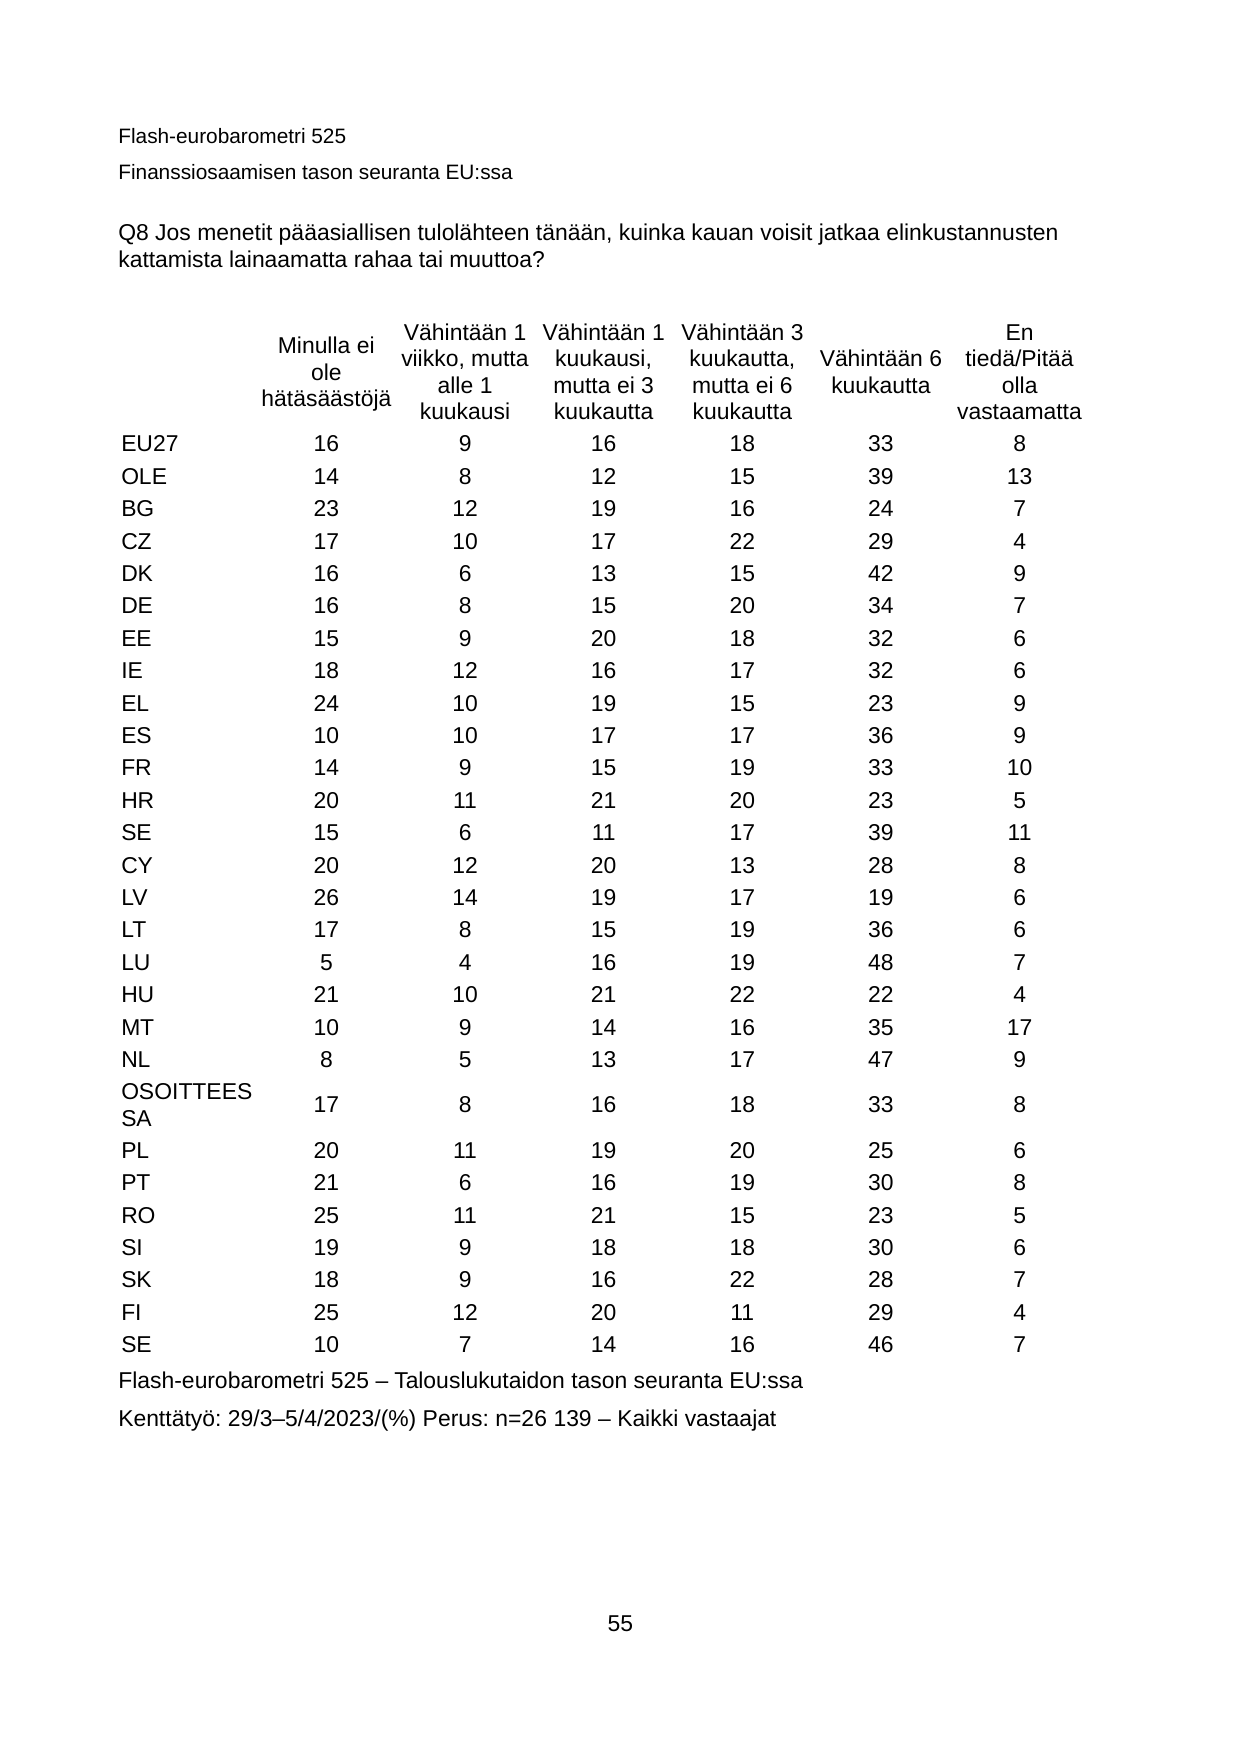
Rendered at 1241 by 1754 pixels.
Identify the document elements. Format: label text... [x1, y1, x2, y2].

table_cell 17 [257, 1075, 395, 1134]
table_cell 4 [950, 525, 1089, 557]
table_cell 25 [811, 1134, 950, 1166]
text Q8 Jos menetit pääasiallisen tulolähteen tänään, kuinka kauan voisit jatkaa elinkustannusten kattamista lainaamatta rahaa tai muuttoa? [118, 219, 1122, 272]
table_cell 39 [811, 816, 950, 848]
table_cell 13 [534, 557, 673, 589]
table_cell 15 [673, 460, 811, 492]
table_cell ES [118, 719, 257, 751]
table_cell 17 [673, 881, 811, 913]
table_cell PL [118, 1134, 257, 1166]
table_cell 20 [257, 849, 395, 881]
table_cell IE [118, 654, 257, 687]
table_cell OSOITTEESSA [118, 1075, 257, 1134]
table_cell 10 [395, 525, 534, 557]
table_cell 16 [534, 1166, 673, 1199]
table_cell 17 [673, 816, 811, 848]
table_cell 12 [395, 849, 534, 881]
table_cell 47 [811, 1043, 950, 1075]
table_cell 12 [395, 1296, 534, 1328]
table_cell 24 [811, 492, 950, 524]
table_cell HR [118, 784, 257, 816]
table_cell 8 [395, 913, 534, 946]
table_cell 12 [395, 492, 534, 524]
table_cell 20 [534, 622, 673, 654]
table_cell 5 [950, 1199, 1089, 1231]
table_cell 15 [673, 687, 811, 719]
table_cell 21 [257, 978, 395, 1011]
table_cell BG [118, 492, 257, 524]
table_header Vähintään 6 kuukautta [811, 316, 950, 427]
table_cell 7 [950, 1328, 1089, 1361]
table_cell 48 [811, 946, 950, 978]
table_cell 15 [534, 913, 673, 946]
table_cell 10 [257, 1328, 395, 1361]
table_cell 15 [673, 1199, 811, 1231]
table_header Vähintään 1 viikko, mutta alle 1 kuukausi [395, 316, 534, 427]
table_cell 11 [395, 1199, 534, 1231]
table_cell 16 [534, 1264, 673, 1296]
table_cell 25 [257, 1296, 395, 1328]
table_cell 22 [673, 1264, 811, 1296]
table_cell 21 [534, 978, 673, 1011]
table_cell 39 [811, 460, 950, 492]
table_cell 17 [673, 1043, 811, 1075]
table_cell SK [118, 1264, 257, 1296]
table_cell 22 [673, 978, 811, 1011]
table_cell 6 [950, 881, 1089, 913]
text Kenttätyö: 29/3–5/4/2023/(%) Perus: n=26 139 – Kaikki vastaajat [118, 1405, 1122, 1431]
table_cell 7 [950, 1264, 1089, 1296]
table_cell 46 [811, 1328, 950, 1361]
table_cell 8 [395, 460, 534, 492]
table_cell 23 [257, 492, 395, 524]
table_cell 9 [395, 622, 534, 654]
table_cell 11 [950, 816, 1089, 848]
table_cell 8 [950, 428, 1089, 460]
table_cell 8 [257, 1043, 395, 1075]
table_cell 14 [395, 881, 534, 913]
table_cell 14 [257, 751, 395, 784]
table_cell 4 [950, 1296, 1089, 1328]
table_cell 42 [811, 557, 950, 589]
table_cell 17 [673, 719, 811, 751]
table_cell 19 [673, 913, 811, 946]
table_cell 25 [257, 1199, 395, 1231]
table_cell 9 [950, 687, 1089, 719]
table_cell 32 [811, 622, 950, 654]
table_cell 19 [811, 881, 950, 913]
table_cell 32 [811, 654, 950, 687]
table_cell 21 [534, 784, 673, 816]
table_cell 9 [395, 1231, 534, 1263]
table_cell 19 [534, 881, 673, 913]
table_cell MT [118, 1011, 257, 1043]
table_cell EL [118, 687, 257, 719]
table_cell 14 [534, 1011, 673, 1043]
table_cell FR [118, 751, 257, 784]
table_cell 6 [395, 816, 534, 848]
table_cell 30 [811, 1166, 950, 1199]
table_cell 16 [534, 1075, 673, 1134]
table_cell 15 [257, 622, 395, 654]
table_cell 16 [257, 589, 395, 622]
table_cell 10 [395, 719, 534, 751]
table_cell 22 [673, 525, 811, 557]
table_cell NL [118, 1043, 257, 1075]
table_cell 23 [811, 784, 950, 816]
table_cell 6 [950, 913, 1089, 946]
table_cell 19 [534, 492, 673, 524]
table_cell 19 [673, 946, 811, 978]
table_cell 20 [257, 1134, 395, 1166]
table_cell 16 [673, 492, 811, 524]
table_cell OLE [118, 460, 257, 492]
table_cell 15 [534, 751, 673, 784]
table_cell EU27 [118, 428, 257, 460]
table_cell 16 [673, 1011, 811, 1043]
table_cell 28 [811, 849, 950, 881]
table_cell 16 [257, 557, 395, 589]
table_cell 16 [534, 428, 673, 460]
table_cell SI [118, 1231, 257, 1263]
text Flash-eurobarometri 525 – Talouslukutaidon tason seuranta EU:ssa [118, 1367, 1122, 1393]
table_cell 9 [395, 751, 534, 784]
table_cell 19 [257, 1231, 395, 1263]
table_cell 16 [534, 654, 673, 687]
table_cell 20 [673, 1134, 811, 1166]
table_cell 20 [534, 849, 673, 881]
table_cell 29 [811, 525, 950, 557]
table_cell 11 [673, 1296, 811, 1328]
table_cell LV [118, 881, 257, 913]
table_cell 8 [395, 589, 534, 622]
table_cell 20 [673, 784, 811, 816]
table_cell 5 [950, 784, 1089, 816]
table_cell 7 [950, 589, 1089, 622]
table_cell 9 [950, 719, 1089, 751]
table_header [118, 316, 257, 427]
table_header Vähintään 3 kuukautta, mutta ei 6 kuukautta [673, 316, 811, 427]
table_cell 15 [257, 816, 395, 848]
table_cell LU [118, 946, 257, 978]
table_cell 19 [534, 1134, 673, 1166]
table_cell 6 [395, 1166, 534, 1199]
table_cell 17 [673, 654, 811, 687]
table_cell 11 [395, 1134, 534, 1166]
table_header En tiedä/Pitää olla vastaamatta [950, 316, 1089, 427]
table_cell 18 [673, 1075, 811, 1134]
table_cell 19 [673, 751, 811, 784]
table_cell 10 [395, 687, 534, 719]
table_cell 7 [950, 946, 1089, 978]
table_cell 33 [811, 1075, 950, 1134]
table_cell 6 [950, 1134, 1089, 1166]
table_cell 13 [673, 849, 811, 881]
table_cell 33 [811, 751, 950, 784]
table_cell 20 [534, 1296, 673, 1328]
table_cell 18 [673, 428, 811, 460]
table_cell 30 [811, 1231, 950, 1263]
table_cell 14 [534, 1328, 673, 1361]
table_cell EE [118, 622, 257, 654]
table_cell SE [118, 1328, 257, 1361]
table_cell 17 [534, 525, 673, 557]
table_cell CZ [118, 525, 257, 557]
table_cell 14 [257, 460, 395, 492]
table_cell 8 [950, 849, 1089, 881]
table_cell 10 [257, 1011, 395, 1043]
table_cell 9 [395, 1011, 534, 1043]
table_cell 17 [257, 525, 395, 557]
table_cell 15 [673, 557, 811, 589]
table_header Vähintään 1 kuukausi, mutta ei 3 kuukautta [534, 316, 673, 427]
table_cell 24 [257, 687, 395, 719]
table_cell 19 [534, 687, 673, 719]
table_cell 16 [673, 1328, 811, 1361]
table_cell 22 [811, 978, 950, 1011]
table_cell 29 [811, 1296, 950, 1328]
table_cell 7 [950, 492, 1089, 524]
table_cell 13 [950, 460, 1089, 492]
table_cell 5 [395, 1043, 534, 1075]
table_cell 35 [811, 1011, 950, 1043]
table_cell LT [118, 913, 257, 946]
table_cell 20 [673, 589, 811, 622]
table_cell 12 [395, 654, 534, 687]
table_cell 20 [257, 784, 395, 816]
table_cell 23 [811, 687, 950, 719]
table_cell 8 [950, 1075, 1089, 1134]
table_cell 11 [534, 816, 673, 848]
table_cell 16 [257, 428, 395, 460]
table_cell 23 [811, 1199, 950, 1231]
table_cell PT [118, 1166, 257, 1199]
table_cell 19 [673, 1166, 811, 1199]
table_cell 6 [395, 557, 534, 589]
table_cell 18 [673, 1231, 811, 1263]
table_header Minulla ei ole hätäsäästöjä [257, 316, 395, 427]
table_cell 4 [395, 946, 534, 978]
table_cell 13 [534, 1043, 673, 1075]
table_cell 9 [950, 557, 1089, 589]
table_cell 9 [395, 428, 534, 460]
table_cell 9 [395, 1264, 534, 1296]
table_cell 28 [811, 1264, 950, 1296]
table_cell 16 [534, 946, 673, 978]
table_cell RO [118, 1199, 257, 1231]
table_cell 33 [811, 428, 950, 460]
table_cell 8 [950, 1166, 1089, 1199]
table_cell 12 [534, 460, 673, 492]
table_cell 5 [257, 946, 395, 978]
table_cell 10 [257, 719, 395, 751]
table_cell 6 [950, 622, 1089, 654]
table_cell DE [118, 589, 257, 622]
table_cell FI [118, 1296, 257, 1328]
table_cell 18 [257, 1264, 395, 1296]
table_cell 8 [395, 1075, 534, 1134]
table_cell 6 [950, 654, 1089, 687]
table_cell 10 [395, 978, 534, 1011]
table_cell 18 [534, 1231, 673, 1263]
table_cell SE [118, 816, 257, 848]
table_cell 17 [257, 913, 395, 946]
table_cell 18 [257, 654, 395, 687]
table_cell 10 [950, 751, 1089, 784]
table_cell 11 [395, 784, 534, 816]
table_cell 9 [950, 1043, 1089, 1075]
table_cell CY [118, 849, 257, 881]
table_cell 21 [257, 1166, 395, 1199]
table_cell 4 [950, 978, 1089, 1011]
table_cell DK [118, 557, 257, 589]
table_cell 36 [811, 719, 950, 751]
table_cell 17 [534, 719, 673, 751]
table_cell 21 [534, 1199, 673, 1231]
table_cell 7 [395, 1328, 534, 1361]
table_cell 34 [811, 589, 950, 622]
table_cell 36 [811, 913, 950, 946]
table_cell 26 [257, 881, 395, 913]
table_cell 18 [673, 622, 811, 654]
table_cell 17 [950, 1011, 1089, 1043]
table_cell 6 [950, 1231, 1089, 1263]
table_cell 15 [534, 589, 673, 622]
table_cell HU [118, 978, 257, 1011]
